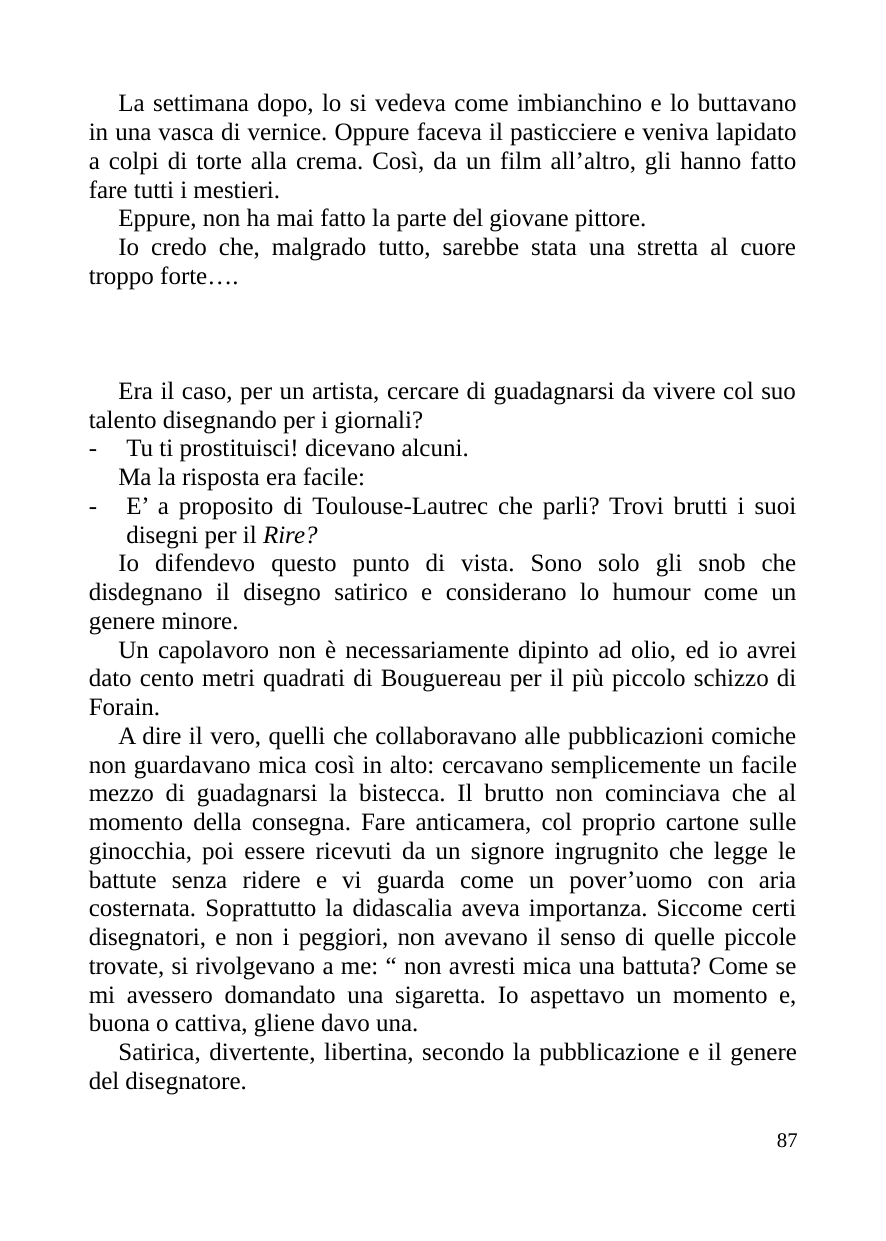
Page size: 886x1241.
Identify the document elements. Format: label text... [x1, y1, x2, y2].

text Era il caso, per un artista, cercare di guadagnarsi da vivere col suo talento disegnando per i giornali? [88, 376, 797, 433]
text Ma la risposta era facile: [88, 462, 797, 491]
list Tu ti prostituisci! dicevano alcuni. [88, 433, 797, 462]
text A dire il vero, quelli che collaboravano alle pubblicazioni comiche non guardavano mica così in alto: cercavano semplicemente un facile mezzo di guadagnarsi la bistecca. Il brutto non cominciava che al momento della consegna. Fare anticamera, col proprio cartone sulle ginocchia, poi essere ricevuti da un signore ingrugnito che legge le battute senza ridere e vi guarda come un pover’uomo con aria costernata. Soprattutto la didascalia aveva importanza. Siccome certi disegnatori, e non i peggiori, non avevano il senso di quelle piccole trovate, si rivolgevano a me: “ non avresti mica una battuta? Come se mi avessero domandato una sigaretta. Io aspettavo un momento e, buona o cattiva, gliene davo una. [88, 721, 797, 1037]
text Satirica, divertente, libertina, secondo la pubblicazione e il genere del disegnatore. [88, 1037, 797, 1095]
text Un capolavoro non è necessariamente dipinto ad olio, ed io avrei dato cento metri quadrati di Bouguereau per il più piccolo schizzo di Forain. [88, 635, 797, 721]
text Io credo che, malgrado tutto, sarebbe stata una stretta al cuore troppo forte…. [88, 232, 797, 290]
text La settimana dopo, lo si vedeva come imbianchino e lo buttavano in una vasca di vernice. Oppure faceva il pasticciere e veniva lapidato a colpi di torte alla crema. Così, da un film all’altro, gli hanno fatto fare tutti i mestieri. [88, 88, 797, 203]
text Io difendevo questo punto di vista. Sono solo gli snob che disdegnano il disegno satirico e considerano lo humour come un genere minore. [88, 548, 797, 635]
text Eppure, non ha mai fatto la parte del giovane pittore. [88, 203, 797, 232]
list E’ a proposito di Toulouse-Lautrec che parli? Trovi brutti i suoi disegni per il Rire? [88, 491, 797, 548]
